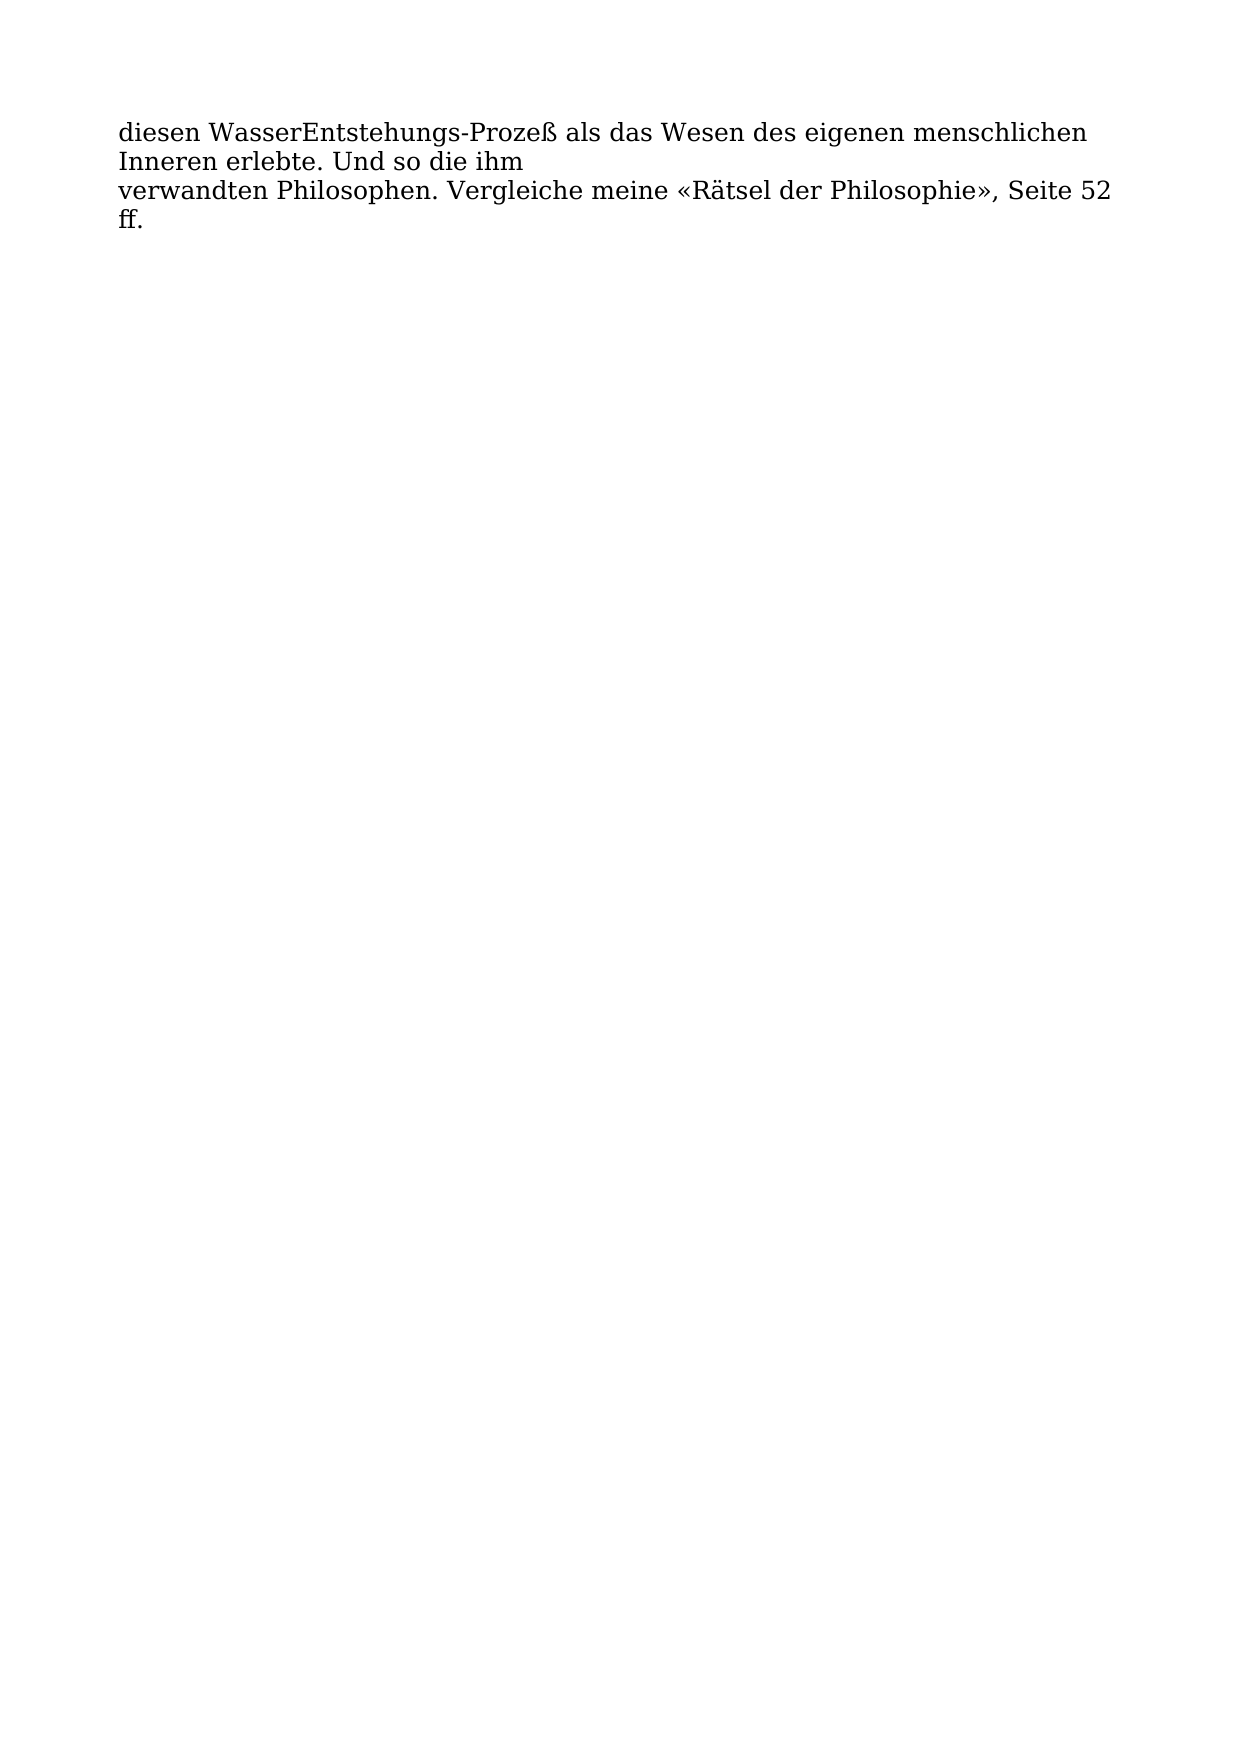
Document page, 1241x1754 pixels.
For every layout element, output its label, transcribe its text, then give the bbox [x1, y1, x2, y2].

text verwandten Philosophen. Vergleiche meine «Rätsel der Philosophie», Seite 52 ff. [118, 176, 1122, 235]
text diesen WasserEntstehungs-Prozeß als das Wesen des eigenen menschlichen Inneren erlebte. Und so die ihm [118, 118, 1122, 176]
